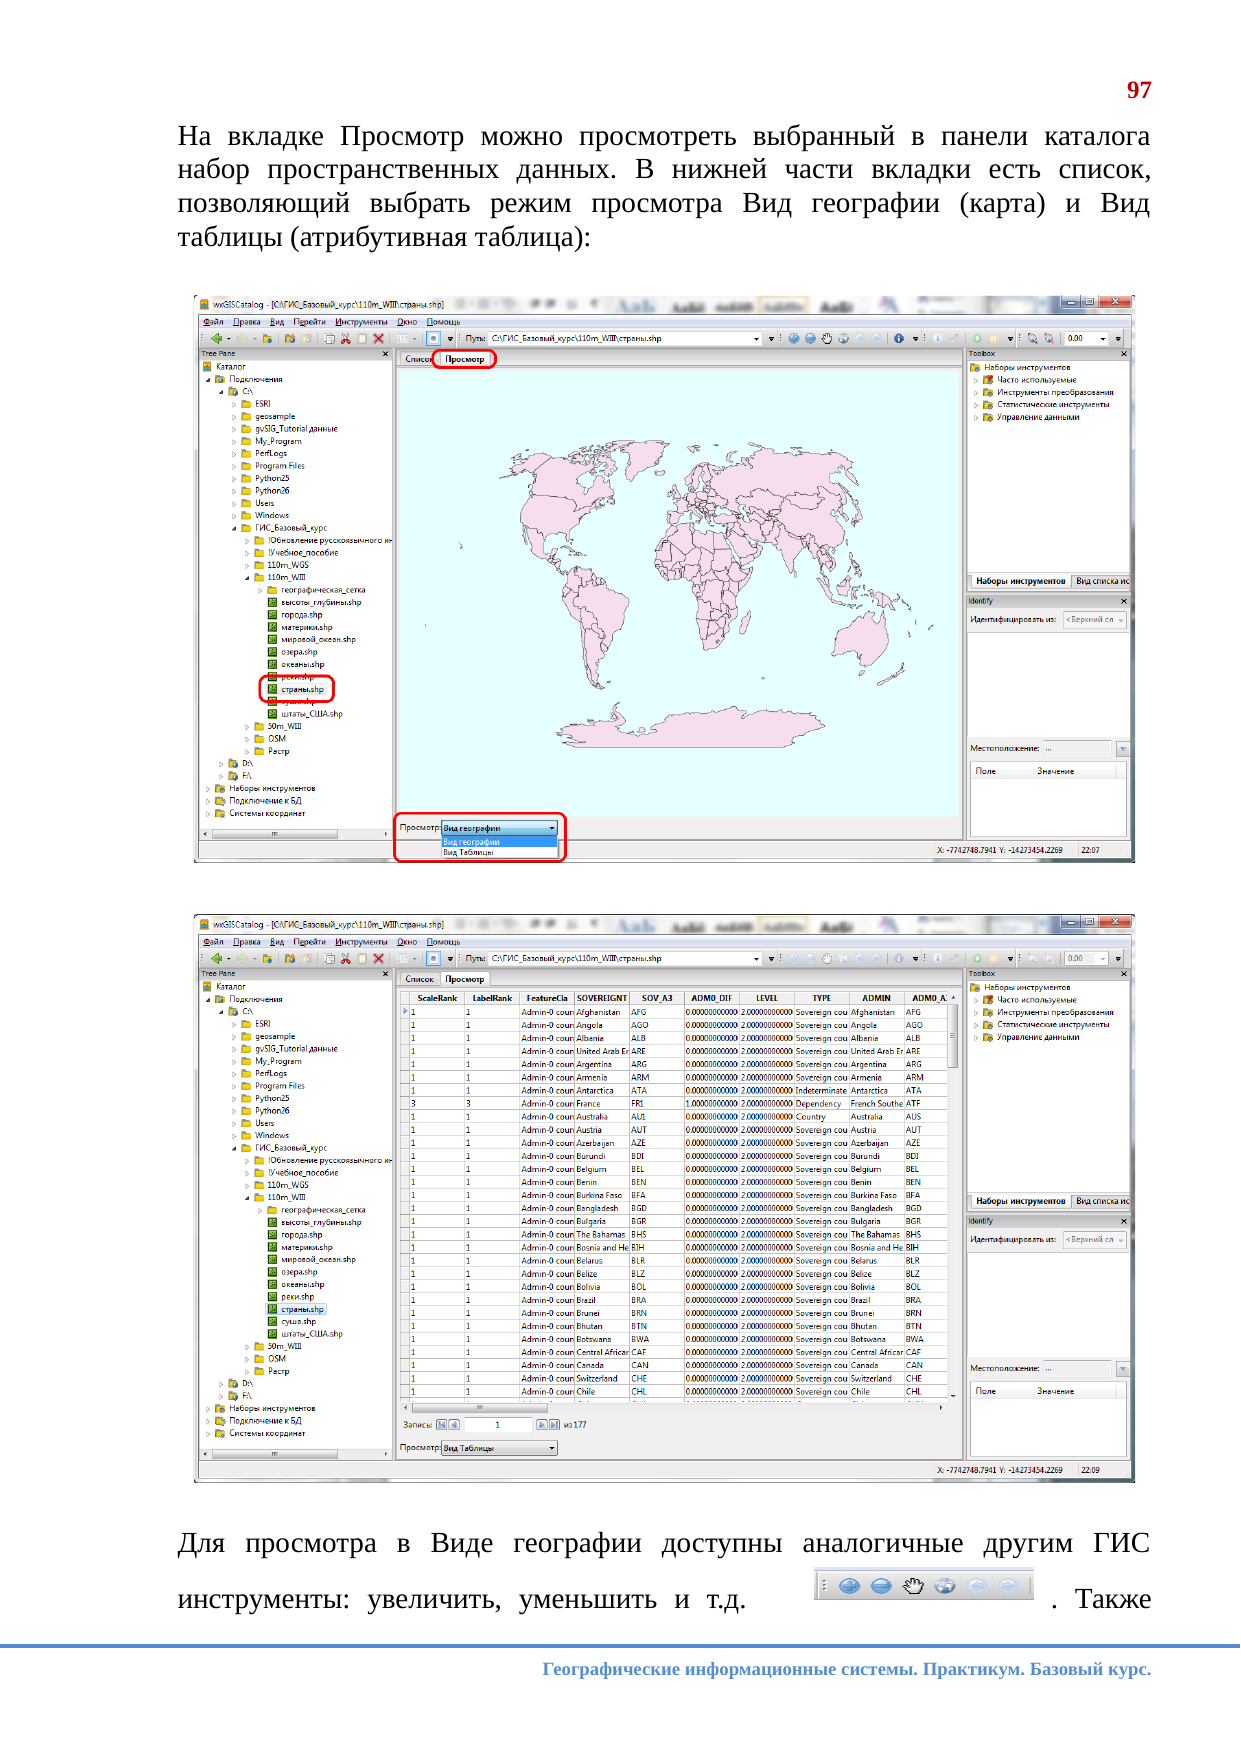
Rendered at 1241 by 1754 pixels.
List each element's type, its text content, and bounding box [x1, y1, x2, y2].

picture [193, 295, 1136, 863]
text На вкладке Просмотр можно просмотреть выбранный в панели каталога набор пространственных данных. В нижней части вкладки есть список, позволяющий выбрать режим просмотра Вид географии (карта) и Вид таблицы (атрибутивная таблица): [177, 118, 1152, 252]
text Для просмотра в Виде географии доступны аналогичные другим ГИС инструменты: увеличить, уменьшить и т.д. . Также [177, 1525, 1152, 1614]
picture [814, 1567, 1034, 1600]
picture [193, 914, 1136, 1483]
